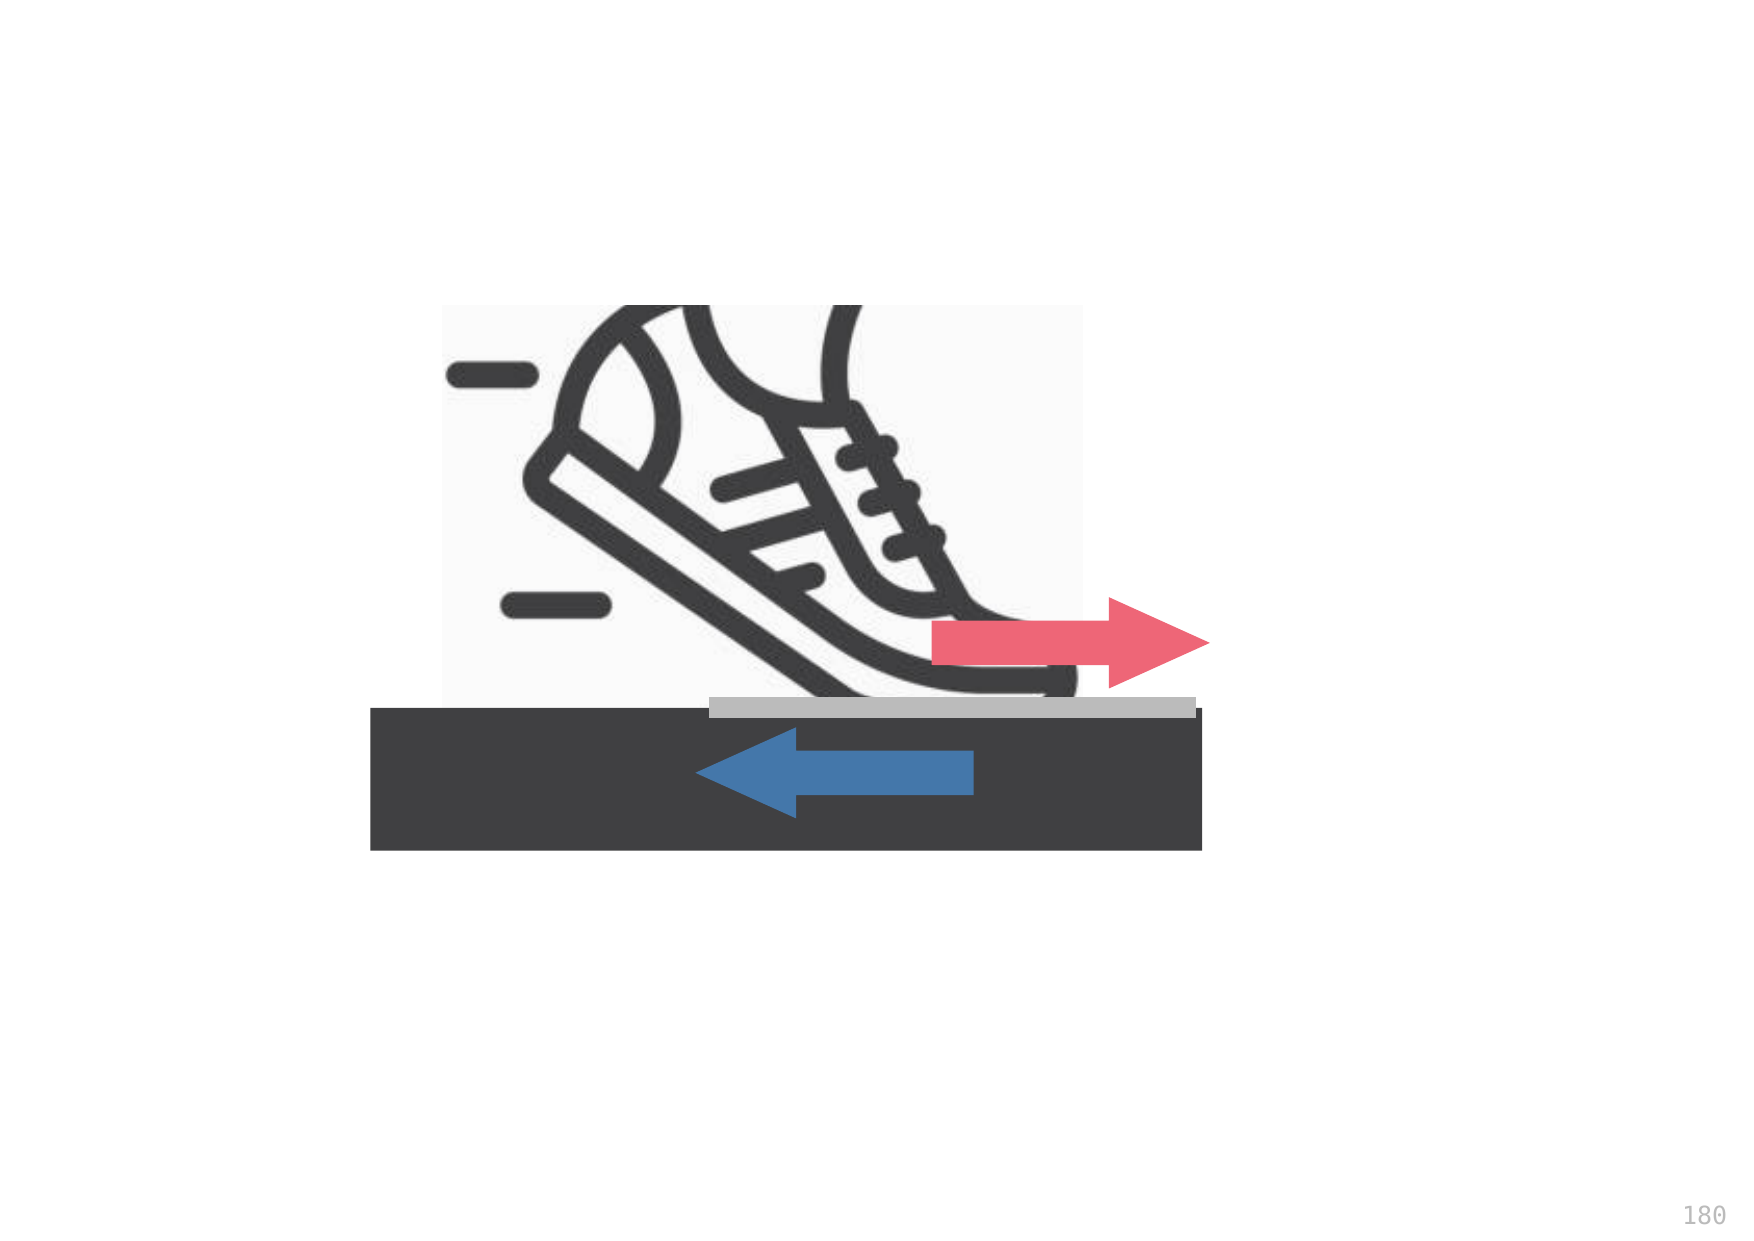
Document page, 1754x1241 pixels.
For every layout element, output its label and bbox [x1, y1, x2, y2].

text_box [370, 707, 1203, 851]
picture [442, 305, 1083, 707]
text_box [931, 597, 1210, 689]
